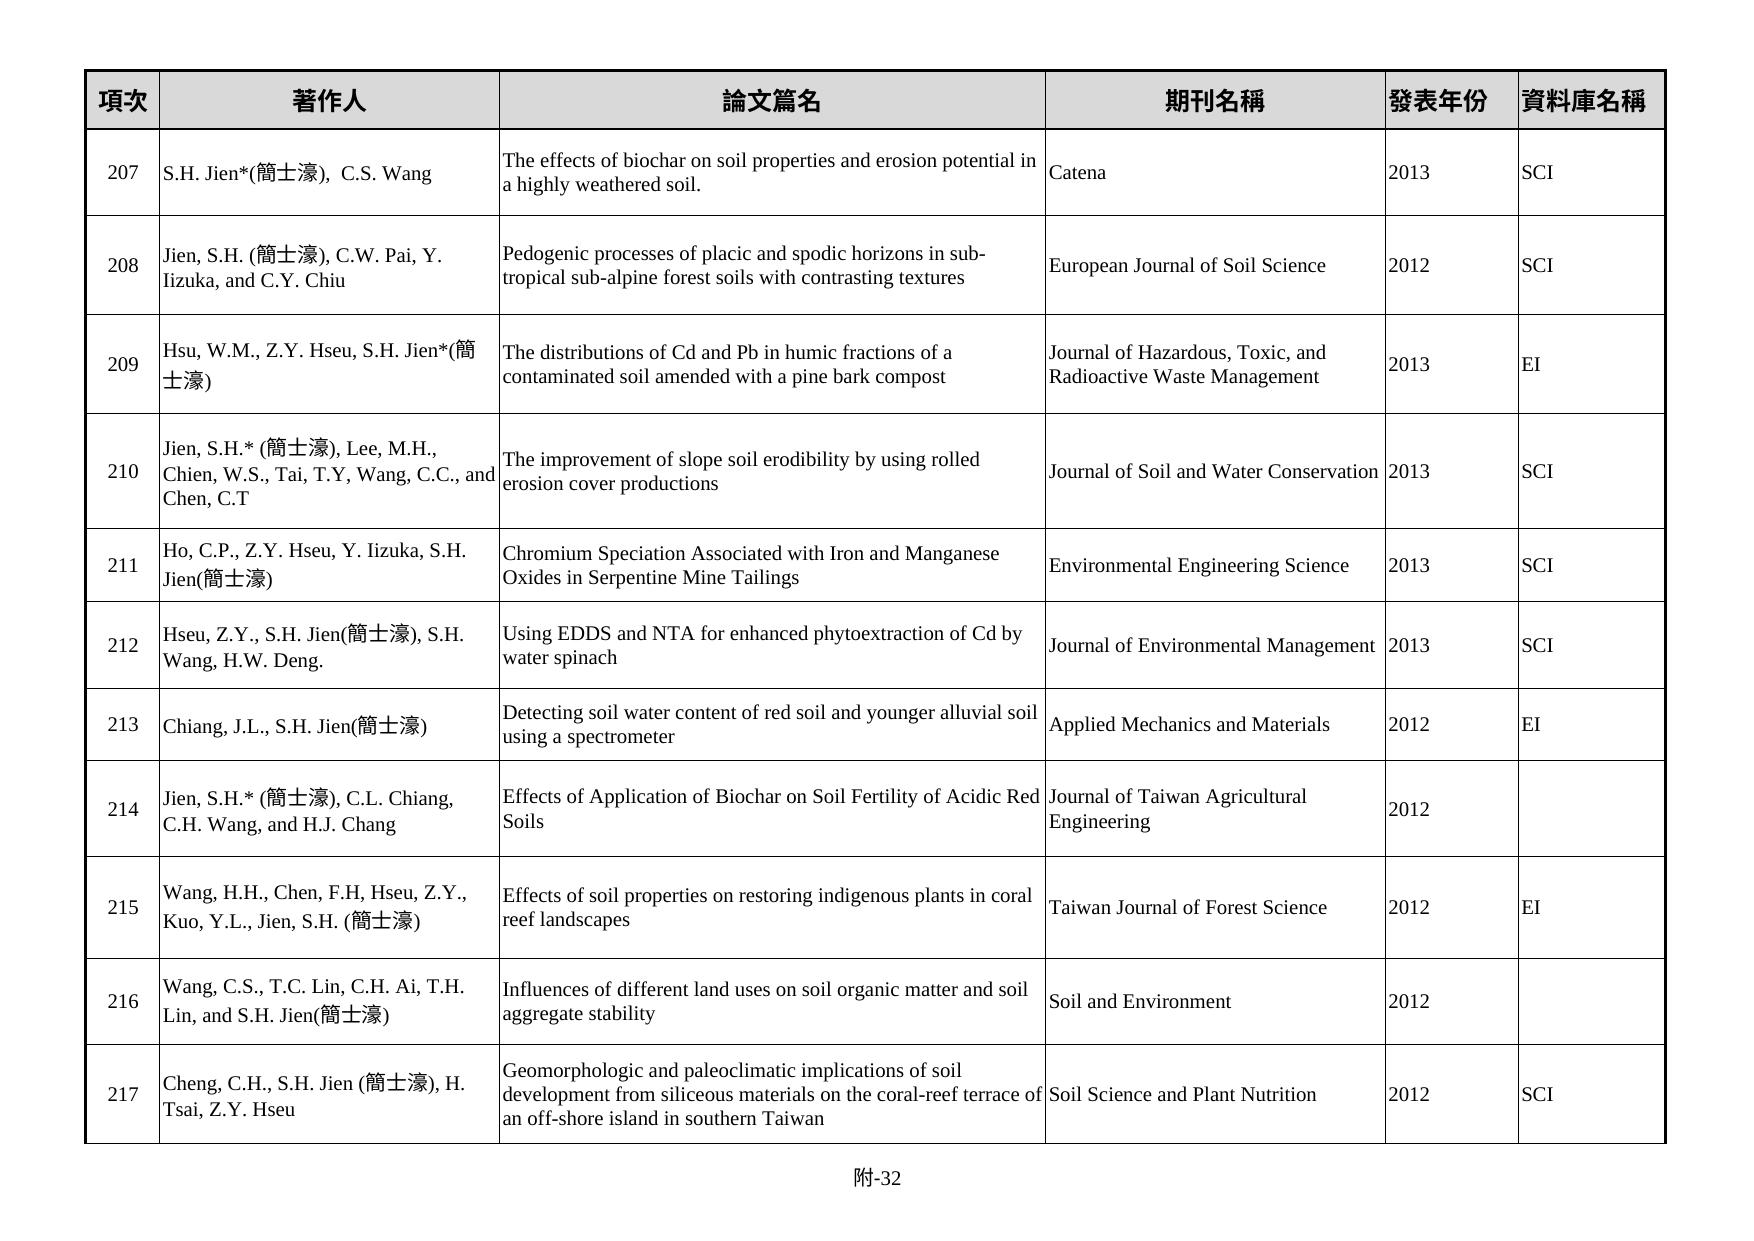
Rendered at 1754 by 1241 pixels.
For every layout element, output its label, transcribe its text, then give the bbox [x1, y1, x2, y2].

table_cell Hsu, W.M., Z.Y. Hseu, S.H. Jien*(簡士濠) [160, 315, 499, 413]
table_header 發表年份 [1386, 72, 1518, 128]
table_cell Hseu, Z.Y., S.H. Jien(簡士濠), S.H. Wang, H.W. Deng. [160, 602, 499, 687]
table_cell 2013 [1386, 130, 1518, 215]
table_cell 2012 [1386, 857, 1518, 957]
table_cell Chiang, J.L., S.H. Jien(簡士濠) [160, 689, 499, 760]
table_cell 215 [87, 857, 159, 957]
table_cell SCI [1519, 529, 1664, 601]
table_cell Taiwan Journal of Forest Science [1046, 857, 1385, 957]
table_cell EI [1519, 315, 1664, 413]
table_cell 216 [87, 959, 159, 1044]
table_cell Using EDDS and NTA for enhanced phytoextraction of Cd by water spinach [500, 602, 1045, 687]
table_cell Journal of Soil and Water Conservation [1046, 414, 1385, 528]
table_cell SCI [1519, 130, 1664, 215]
table_cell The effects of biochar on soil properties and erosion potential in a highly weathered soil. [500, 130, 1045, 215]
table_cell SCI [1519, 216, 1664, 314]
table_cell Soil Science and Plant Nutrition [1046, 1045, 1385, 1142]
table_cell [1519, 761, 1664, 856]
table_cell Jien, S.H.* (簡士濠), Lee, M.H., Chien, W.S., Tai, T.Y, Wang, C.C., and Chen, C.T [160, 414, 499, 528]
table_cell Journal of Environmental Management [1046, 602, 1385, 687]
table_cell 2013 [1386, 414, 1518, 528]
table_cell The improvement of slope soil erodibility by using rolled erosion cover productions [500, 414, 1045, 528]
table_cell Journal of Taiwan Agricultural Engineering [1046, 761, 1385, 856]
table_header 著作人 [160, 72, 499, 128]
table_header 資料庫名稱 [1519, 72, 1664, 128]
table_cell 210 [87, 414, 159, 528]
table_cell Chromium Speciation Associated with Iron and Manganese Oxides in Serpentine Mine Tailings [500, 529, 1045, 601]
table_cell Pedogenic processes of placic and spodic horizons in sub-tropical sub-alpine forest soils with contrasting textures [500, 216, 1045, 314]
table_cell 2013 [1386, 315, 1518, 413]
table_header 期刊名稱 [1046, 72, 1385, 128]
table_cell 2012 [1386, 1045, 1518, 1142]
table_cell 2013 [1386, 529, 1518, 601]
table_cell Applied Mechanics and Materials [1046, 689, 1385, 760]
table_cell 209 [87, 315, 159, 413]
table_cell 2012 [1386, 689, 1518, 760]
table_cell [1519, 959, 1664, 1044]
table_cell 207 [87, 130, 159, 215]
table_cell SCI [1519, 414, 1664, 528]
table_cell 2013 [1386, 602, 1518, 687]
table_cell SCI [1519, 602, 1664, 687]
table_cell The distributions of Cd and Pb in humic fractions of a contaminated soil amended with a pine bark compost [500, 315, 1045, 413]
table_cell EI [1519, 857, 1664, 957]
table_cell 213 [87, 689, 159, 760]
table_cell 2012 [1386, 761, 1518, 856]
table_header 項次 [87, 72, 159, 128]
table_cell Geomorphologic and paleoclimatic implications of soil development from siliceous materials on the coral-reef terrace of an off-shore island in southern Taiwan [500, 1045, 1045, 1142]
table_cell Ho, C.P., Z.Y. Hseu, Y. Iizuka, S.H. Jien(簡士濠) [160, 529, 499, 601]
table_cell 2012 [1386, 959, 1518, 1044]
table_cell 208 [87, 216, 159, 314]
table_cell Effects of Application of Biochar on Soil Fertility of Acidic Red Soils [500, 761, 1045, 856]
table_cell 217 [87, 1045, 159, 1142]
table_cell Wang, C.S., T.C. Lin, C.H. Ai, T.H. Lin, and S.H. Jien(簡士濠) [160, 959, 499, 1044]
table_cell Effects of soil properties on restoring indigenous plants in coral reef landscapes [500, 857, 1045, 957]
table_cell 212 [87, 602, 159, 687]
table_cell Soil and Environment [1046, 959, 1385, 1044]
table_cell Wang, H.H., Chen, F.H, Hseu, Z.Y., Kuo, Y.L., Jien, S.H. (簡士濠) [160, 857, 499, 957]
table_cell Journal of Hazardous, Toxic, and Radioactive Waste Management [1046, 315, 1385, 413]
table_cell SCI [1519, 1045, 1664, 1142]
table_cell 211 [87, 529, 159, 601]
table_cell Influences of different land uses on soil organic matter and soil aggregate stability [500, 959, 1045, 1044]
table_cell 2012 [1386, 216, 1518, 314]
table_cell Jien, S.H.* (簡士濠), C.L. Chiang, C.H. Wang, and H.J. Chang [160, 761, 499, 856]
table_cell EI [1519, 689, 1664, 760]
table_cell Jien, S.H. (簡士濠), C.W. Pai, Y. Iizuka, and C.Y. Chiu [160, 216, 499, 314]
table_cell Catena [1046, 130, 1385, 215]
table_cell Cheng, C.H., S.H. Jien (簡士濠), H. Tsai, Z.Y. Hseu [160, 1045, 499, 1142]
table_header 論文篇名 [500, 72, 1045, 128]
table_cell European Journal of Soil Science [1046, 216, 1385, 314]
table_cell Environmental Engineering Science [1046, 529, 1385, 601]
table_cell S.H. Jien*(簡士濠), C.S. Wang [160, 130, 499, 215]
table_cell Detecting soil water content of red soil and younger alluvial soil using a spectrometer [500, 689, 1045, 760]
table_cell 214 [87, 761, 159, 856]
